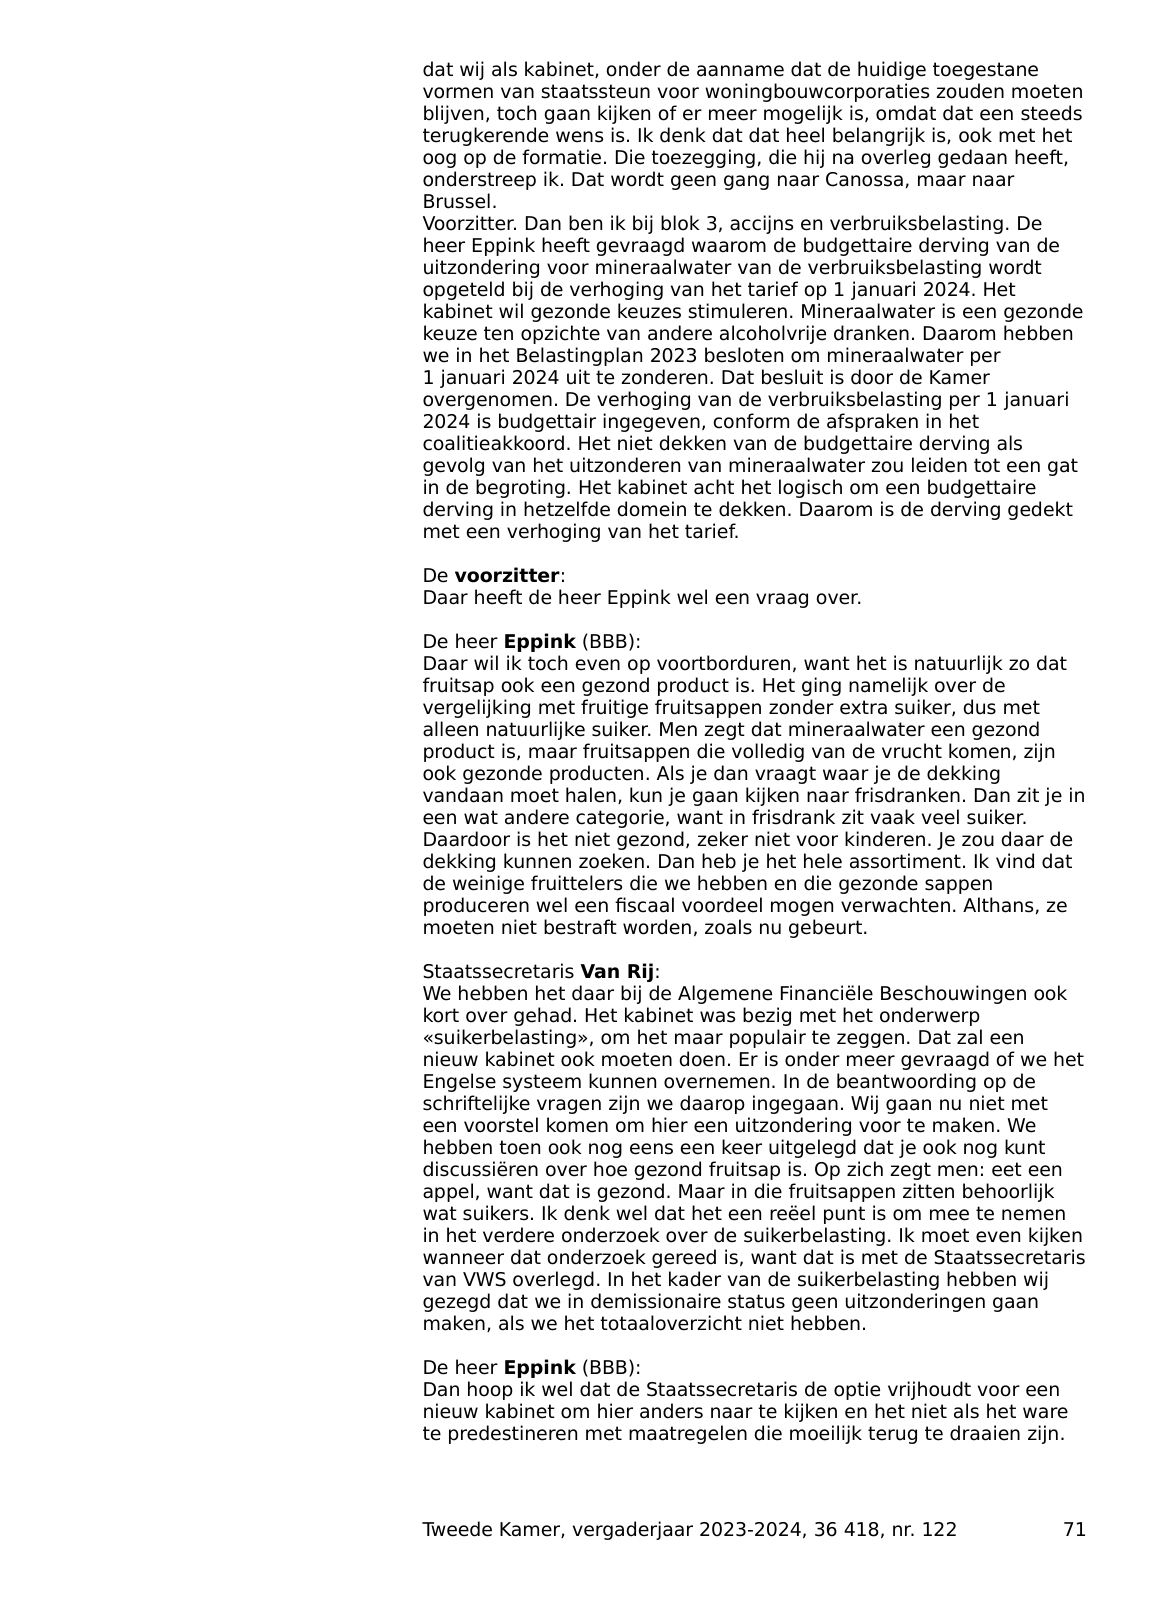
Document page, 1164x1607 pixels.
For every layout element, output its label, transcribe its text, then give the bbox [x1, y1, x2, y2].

text Daar heeft de heer Eppink wel een vraag over. [422, 587, 1087, 609]
text Voorzitter. Dan ben ik bij blok 3, accijns en verbruiksbelasting. De heer Eppink heeft gevraagd waarom de budgettaire derving van de uitzondering voor mineraalwater van de verbruiksbelasting wordt opgeteld bij de verhoging van het tarief op 1 januari 2024. Het kabinet wil gezonde keuzes stimuleren. Mineraalwater is een gezonde keuze ten opzichte van andere alcoholvrije dranken. Daarom hebben we in het Belastingplan 2023 besloten om mineraalwater per 1 januari 2024 uit te zonderen. Dat besluit is door de Kamer overgenomen. De verhoging van de verbruiksbelasting per 1 januari 2024 is budgettair ingegeven, conform de afspraken in het coalitieakkoord. Het niet dekken van de budgettaire derving als gevolg van het uitzonderen van mineraalwater zou leiden tot een gat in de begroting. Het kabinet acht het logisch om een budgettaire derving in hetzelfde domein te dekken. Daarom is de derving gedekt met een verhoging van het tarief. [422, 213, 1087, 543]
text Staatssecretaris Van Rij: [422, 961, 1087, 983]
text Daar wil ik toch even op voortborduren, want het is natuurlijk zo dat fruitsap ook een gezond product is. Het ging namelijk over de vergelijking met fruitige fruitsappen zonder extra suiker, dus met alleen natuurlijke suiker. Men zegt dat mineraalwater een gezond product is, maar fruitsappen die volledig van de vrucht komen, zijn ook gezonde producten. Als je dan vraagt waar je de dekking vandaan moet halen, kun je gaan kijken naar frisdranken. Dan zit je in een wat andere categorie, want in frisdrank zit vaak veel suiker. Daardoor is het niet gezond, zeker niet voor kinderen. Je zou daar de dekking kunnen zoeken. Dan heb je het hele assortiment. Ik vind dat de weinige fruittelers die we hebben en die gezonde sappen produceren wel een fiscaal voordeel mogen verwachten. Althans, ze moeten niet bestraft worden, zoals nu gebeurt. [422, 653, 1087, 939]
text De voorzitter: [422, 565, 1087, 587]
text De heer Eppink (BBB): [422, 1357, 1087, 1379]
text Dan hoop ik wel dat de Staatssecretaris de optie vrijhoudt voor een nieuw kabinet om hier anders naar te kijken en het niet als het ware te predestineren met maatregelen die moeilijk terug te draaien zijn. [422, 1379, 1087, 1444]
text De heer Eppink (BBB): [422, 631, 1087, 653]
text dat wij als kabinet, onder de aanname dat de huidige toegestane vormen van staatssteun voor woningbouwcorporaties zouden moeten blijven, toch gaan kijken of er meer mogelijk is, omdat dat een steeds terugkerende wens is. Ik denk dat dat heel belangrijk is, ook met het oog op de formatie. Die toezegging, die hij na overleg gedaan heeft, onderstreep ik. Dat wordt geen gang naar Canossa, maar naar Brussel. [422, 59, 1087, 213]
text We hebben het daar bij de Algemene Financiële Beschouwingen ook kort over gehad. Het kabinet was bezig met het onderwerp «suikerbelasting», om het maar populair te zeggen. Dat zal een nieuw kabinet ook moeten doen. Er is onder meer gevraagd of we het Engelse systeem kunnen overnemen. In de beantwoording op de schriftelijke vragen zijn we daarop ingegaan. Wij gaan nu niet met een voorstel komen om hier een uitzondering voor te maken. We hebben toen ook nog eens een keer uitgelegd dat je ook nog kunt discussiëren over hoe gezond fruitsap is. Op zich zegt men: eet een appel, want dat is gezond. Maar in die fruitsappen zitten behoorlijk wat suikers. Ik denk wel dat het een reëel punt is om mee te nemen in het verdere onderzoek over de suikerbelasting. Ik moet even kijken wanneer dat onderzoek gereed is, want dat is met de Staatssecretaris van VWS overlegd. In het kader van de suikerbelasting hebben wij gezegd dat we in demissionaire status geen uitzonderingen gaan maken, als we het totaaloverzicht niet hebben. [422, 983, 1087, 1334]
